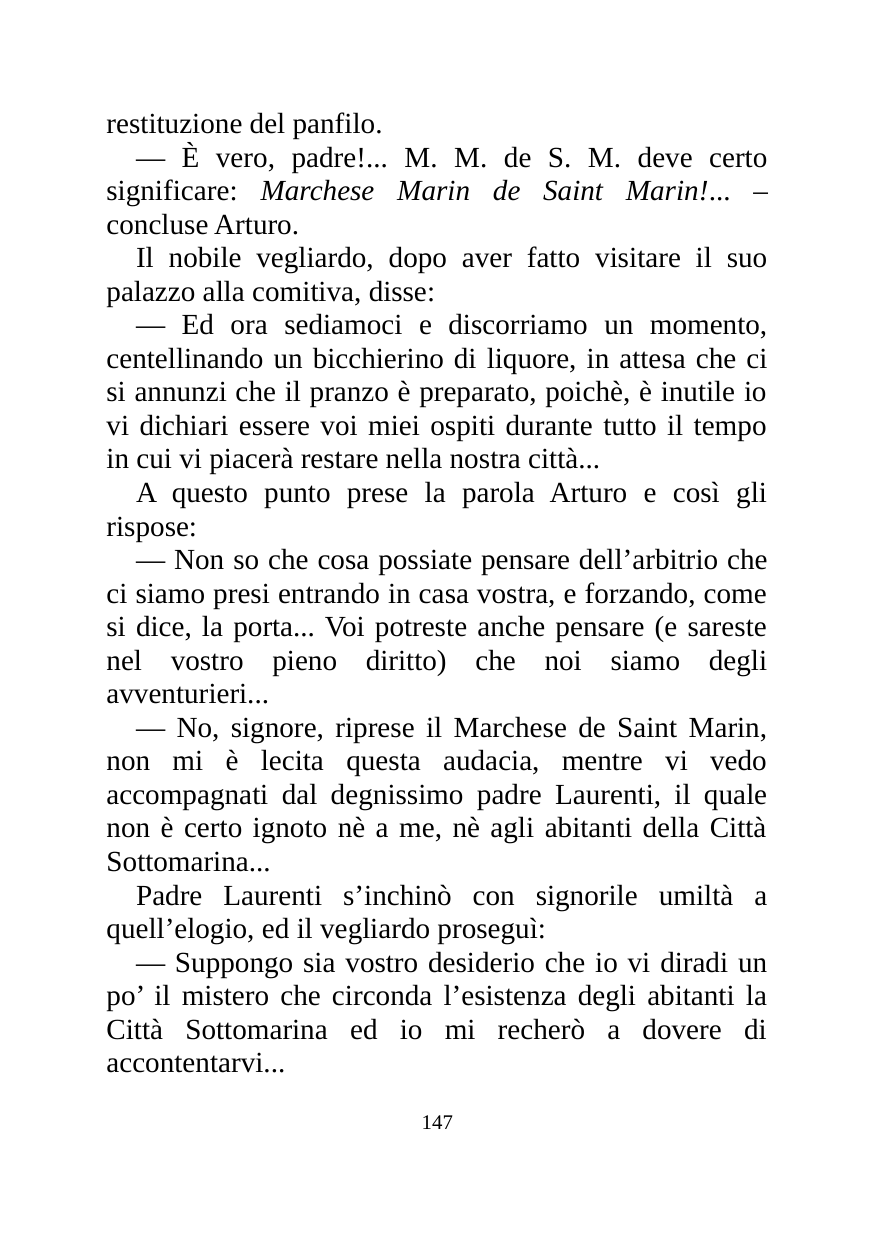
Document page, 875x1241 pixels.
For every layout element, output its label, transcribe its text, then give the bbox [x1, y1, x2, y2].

text — Suppongo sia vostro desiderio che io vi diradi un po’ il mistero che circonda l’esistenza degli abitanti la Città Sottomarina ed io mi recherò a dovere di accontentarvi... [106, 945, 768, 1079]
text Il nobile vegliardo, dopo aver fatto visitare il suo palazzo alla comitiva, disse: [106, 240, 768, 307]
text Padre Laurenti s’inchinò con signorile umiltà a quell’elogio, ed il vegliardo proseguì: [106, 878, 768, 945]
text A questo punto prese la parola Arturo e così gli rispose: [106, 475, 768, 542]
text — È vero, padre!... M. M. de S. M. deve certo significare: Marchese Marin de Saint Marin!... – concluse Arturo. [106, 140, 768, 240]
text — Ed ora sediamoci e discorriamo un momento, centellinando un bicchierino di liquore, in attesa che ci si annunzi che il pranzo è preparato, poichè, è inutile io vi dichiari essere voi miei ospiti durante tutto il tempo in cui vi piacerà restare nella nostra città... [106, 307, 768, 475]
text — No, signore, riprese il Marchese de Saint Marin, non mi è lecita questa audacia, mentre vi vedo accompagnati dal degnissimo padre Laurenti, il quale non è certo ignoto nè a me, nè agli abitanti della Città Sottomarina... [106, 710, 768, 878]
text — Non so che cosa possiate pensare dell’arbitrio che ci siamo presi entrando in casa vostra, e forzando, come si dice, la porta... Voi potreste anche pensare (e sareste nel vostro pieno diritto) che noi siamo degli avventurieri... [106, 542, 768, 710]
text restituzione del panfilo. [106, 106, 768, 140]
